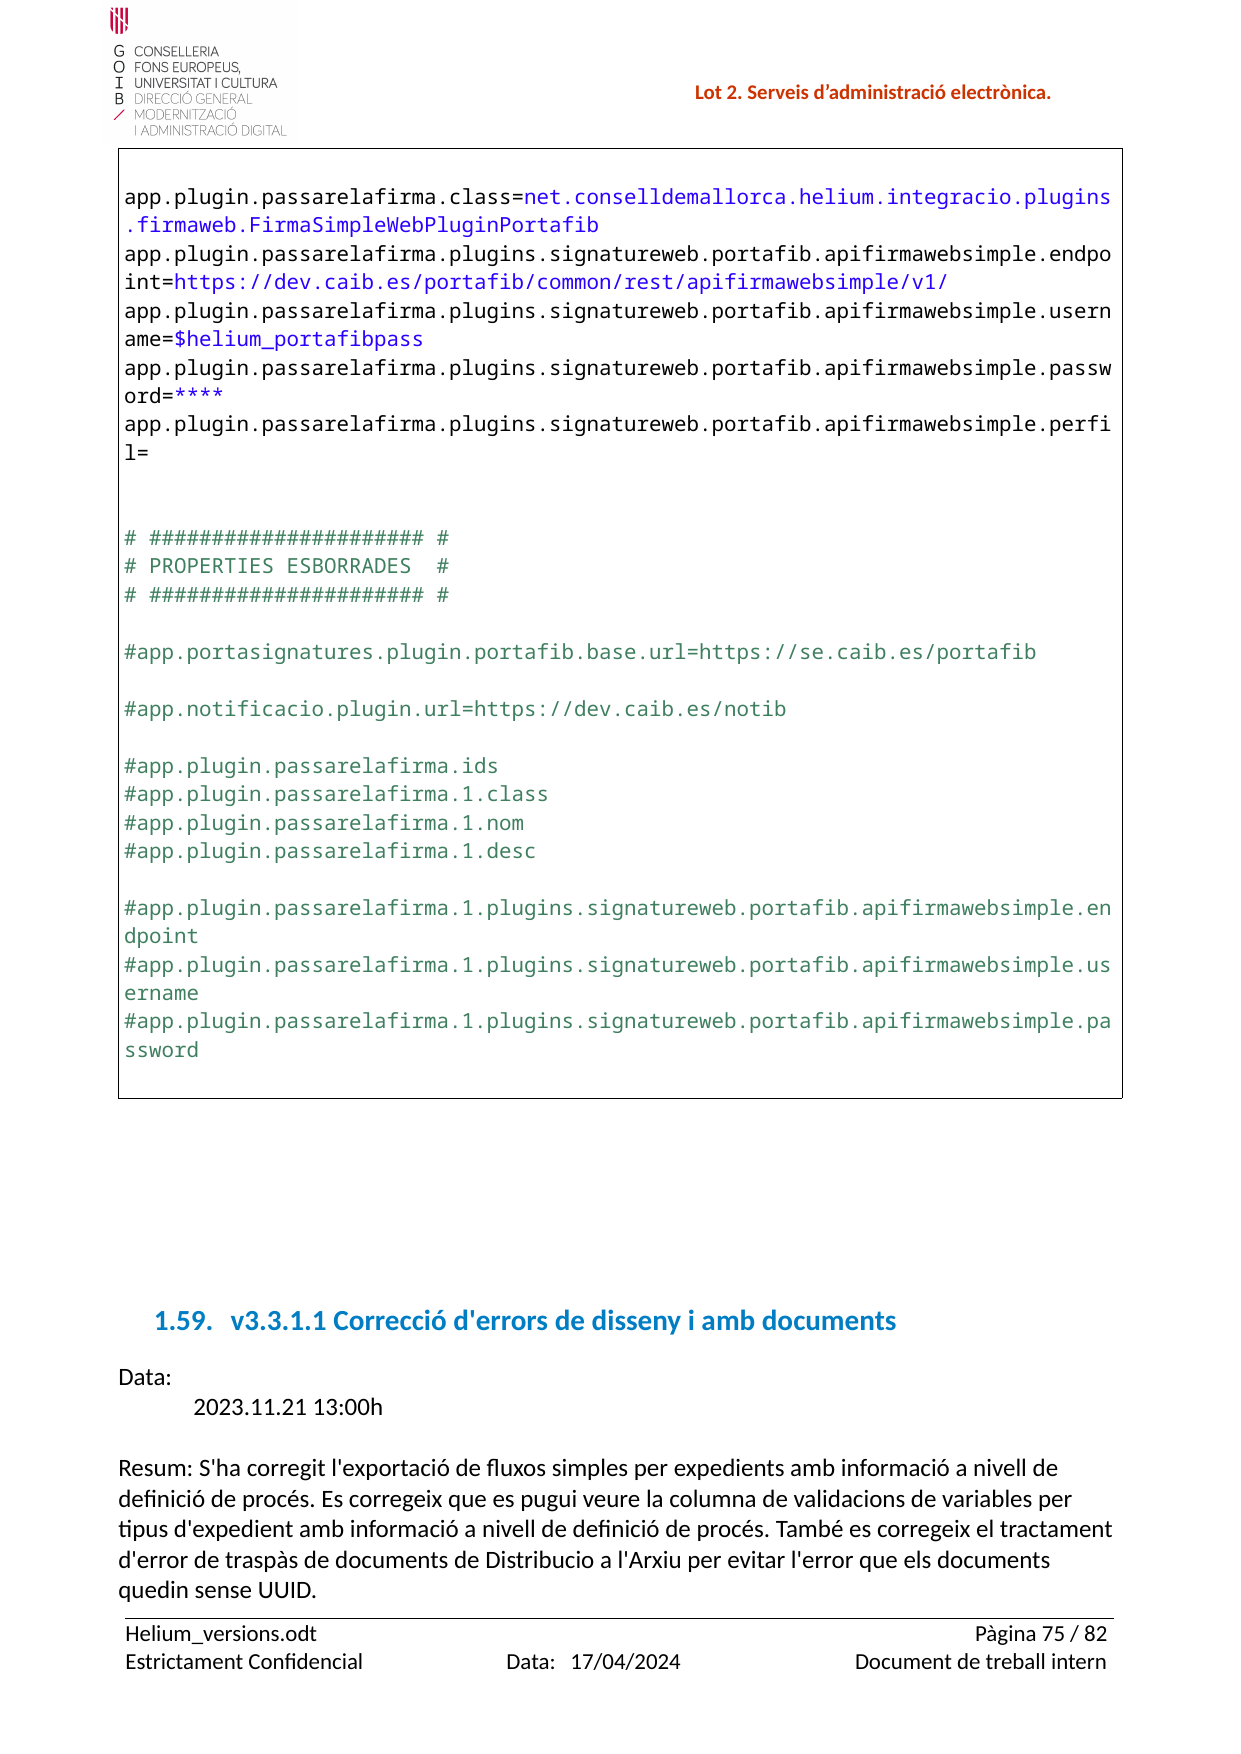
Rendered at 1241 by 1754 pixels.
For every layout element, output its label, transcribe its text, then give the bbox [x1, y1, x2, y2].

table_header app.plugin.passarelafirma.class=net.conselldemallorca.helium.integracio.plugins.firmaweb.FirmaSimpleWebPluginPortafib app.plugin.passarelafirma.plugins.signatureweb.portafib.apifirmawebsimple.endpoint=https://dev.caib.es/portafib/common/rest/apifirmawebsimple/v1/ app.plugin.passarelafirma.plugins.signatureweb.portafib.apifirmawebsimple.username=$helium_portafibpass app.plugin.passarelafirma.plugins.signatureweb.portafib.apifirmawebsimple.password=**** app.plugin.passarelafirma.plugins.signatureweb.portafib.apifirmawebsimple.perfil= # ###################### # # PROPERTIES ESBORRADES # # ###################### # #app.portasignatures.plugin.portafib.base.url=https://se.caib.es/portafib #app.notificacio.plugin.url=https://dev.caib.es/notib #app.plugin.passarelafirma.ids #app.plugin.passarelafirma.1.class #app.plugin.passarelafirma.1.nom #app.plugin.passarelafirma.1.desc #app.plugin.passarelafirma.1.plugins.signatureweb.portafib.apifirmawebsimple.endpoint #app.plugin.passarelafirma.1.plugins.signatureweb.portafib.apifirmawebsimple.username #app.plugin.passarelafirma.1.plugins.signatureweb.portafib.apifirmawebsimple.password [119, 149, 1122, 1098]
picture [100, 0, 297, 144]
subtitle v3.3.1.1 Correcció d'errors de disseny i amb documents [153, 1302, 1122, 1337]
text Data: [118, 1361, 1122, 1391]
text Resum: S'ha corregit l'exportació de fluxos simples per expedients amb informació a nivell de definició de procés. Es corregeix que es pugui veure la columna de validacions de variables per tipus d'expedient amb informació a nivell de definició de procés. També es corregeix el tractament d'error de traspàs de documents de Distribucio a l'Arxiu per evitar l'error que els documents quedin sense UUID. [118, 1452, 1122, 1605]
text 2023.11.21 13:00h [118, 1391, 1122, 1422]
